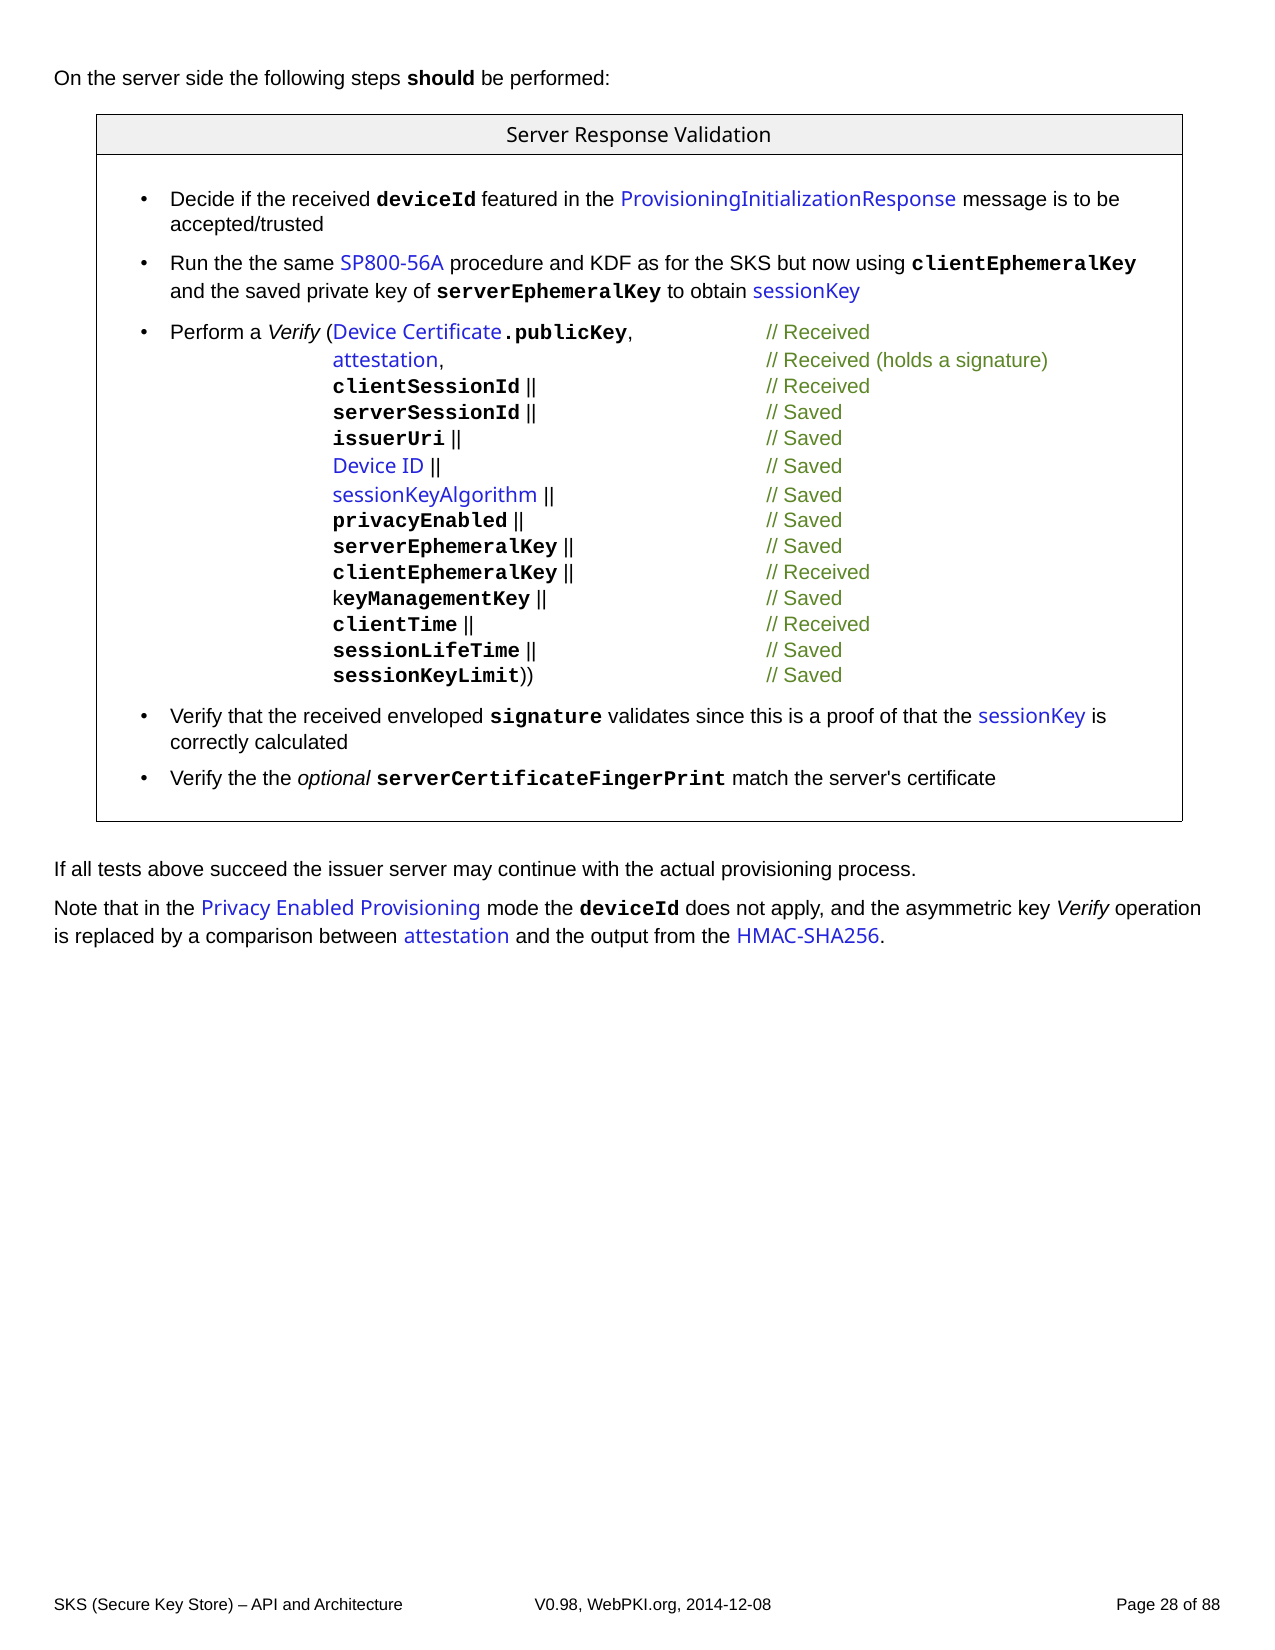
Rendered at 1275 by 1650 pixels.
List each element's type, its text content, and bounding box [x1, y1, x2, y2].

table_cell Decide if the received deviceId featured in the ProvisioningInitializationResponse message is to be accepted/trusted Run the the same SP800-56A procedure and KDF as for the SKS but now using clientEphemeralKey and the saved private key of serverEphemeralKey to obtain sessionKey Perform a Verify (Device Certificate.publicKey, // Received attestation, // Received (holds a signature) clientSessionId || // Received serverSessionId || // Saved issuerUri || // Saved Device ID || // Saved sessionKeyAlgorithm || // Saved privacyEnabled || // Saved serverEphemeralKey || // Saved clientEphemeralKey || // Received keyManagementKey || // Saved clientTime || // Received sessionLifeTime || // Saved sessionKeyLimit)) // Saved Verify that the received enveloped signature validates since this is a proof of that the sessionKey is correctly calculated Verify the the optional serverCertificateFingerPrint match the server's certificate [97, 155, 1182, 821]
text Note that in the Privacy Enabled Provisioning mode the deviceId does not apply, and the asymmetric key Verify operation is replaced by a comparison between attestation and the output from the HMAC-SHA256. [54, 893, 1221, 950]
text If all tests above succeed the issuer server may continue with the actual provisioning process. [54, 857, 1221, 881]
text On the server side the following steps should be performed: [54, 66, 1221, 90]
table_header Server Response Validation [97, 115, 1182, 154]
